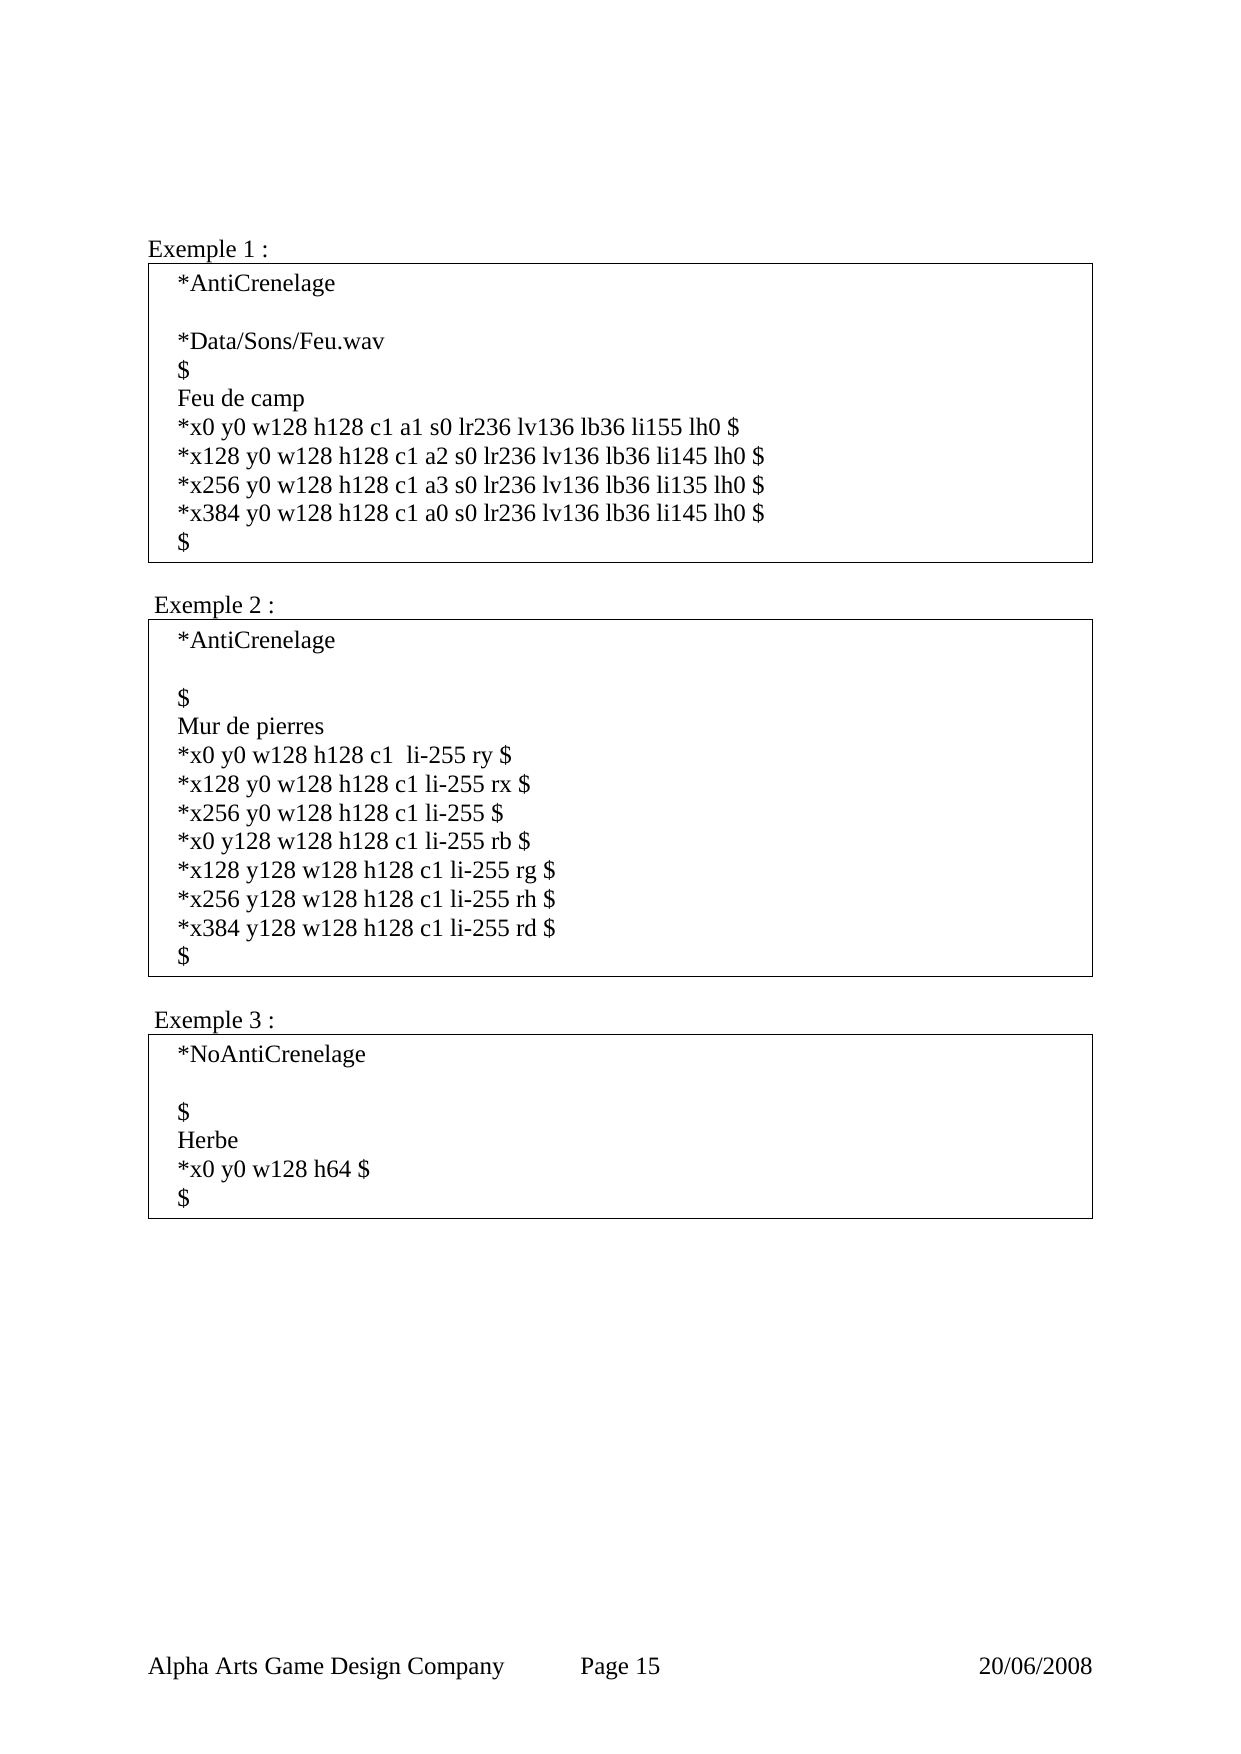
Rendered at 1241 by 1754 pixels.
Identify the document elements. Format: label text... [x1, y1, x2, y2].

text Exemple 2 : [148, 591, 1092, 619]
table_header *AntiCrenelage $ Mur de pierres *x0 y0 w128 h128 c1 li-255 ry $ *x128 y0 w128 h128 c1 li-255 rx $ *x256 y0 w128 h128 c1 li-255 $ *x0 y128 w128 h128 c1 li-255 rb $ *x128 y128 w128 h128 c1 li-255 rg $ *x256 y128 w128 h128 c1 li-255 rh $ *x384 y128 w128 h128 c1 li-255 rd $ $ [149, 620, 1092, 976]
table_header *AntiCrenelage *Data/Sons/Feu.wav $ Feu de camp *x0 y0 w128 h128 c1 a1 s0 lr236 lv136 lb36 li155 lh0 $ *x128 y0 w128 h128 c1 a2 s0 lr236 lv136 lb36 li145 lh0 $ *x256 y0 w128 h128 c1 a3 s0 lr236 lv136 lb36 li135 lh0 $ *x384 y0 w128 h128 c1 a0 s0 lr236 lv136 lb36 li145 lh0 $ $ [149, 264, 1092, 562]
text Exemple 1 : [148, 234, 1092, 263]
table_header *NoAntiCrenelage $ Herbe *x0 y0 w128 h64 $ $ [149, 1035, 1092, 1217]
text Exemple 3 : [148, 1005, 1092, 1033]
